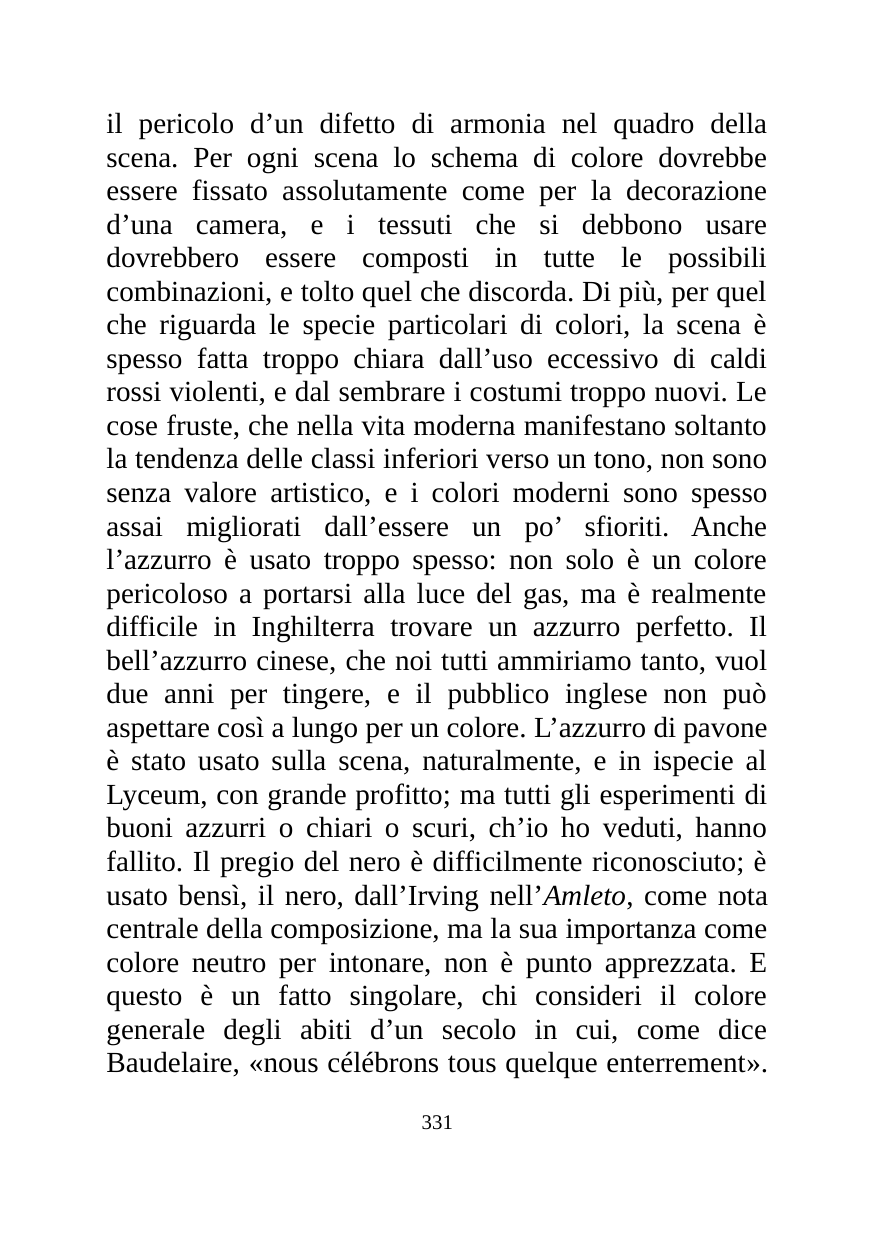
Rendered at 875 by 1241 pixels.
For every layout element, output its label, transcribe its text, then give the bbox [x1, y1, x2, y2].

text il pericolo d’un difetto di armonia nel quadro della scena. Per ogni scena lo schema di colore dovrebbe essere fissato assolutamente come per la decorazione d’una camera, e i tessuti che si debbono usare dovrebbero essere composti in tutte le possibili combinazioni, e tolto quel che discorda. Di più, per quel che riguarda le specie particolari di colori, la scena è spesso fatta troppo chiara dall’uso eccessivo di caldi rossi violenti, e dal sembrare i costumi troppo nuovi. Le cose fruste, che nella vita moderna manifestano soltanto la tendenza delle classi inferiori verso un tono, non sono senza valore artistico, e i colori moderni sono spesso assai migliorati dall’essere un po’ sfioriti. Anche l’azzurro è usato troppo spesso: non solo è un colore pericoloso a portarsi alla luce del gas, ma è realmente difficile in Inghilterra trovare un azzurro perfetto. Il bell’azzurro cinese, che noi tutti ammiriamo tanto, vuol due anni per tingere, e il pubblico inglese non può aspettare così a lungo per un colore. L’azzurro di pavone è stato usato sulla scena, naturalmente, e in ispecie al Lyceum, con grande profitto; ma tutti gli esperimenti di buoni azzurri o chiari o scuri, ch’io ho veduti, hanno fallito. Il pregio del nero è difficilmente riconosciuto; è usato bensì, il nero, dall’Irving nell’Amleto, come nota centrale della composizione, ma la sua importanza come colore neutro per intonare, non è punto apprezzata. E questo è un fatto singolare, chi consideri il colore generale degli abiti d’un secolo in cui, come dice Baudelaire, «nous célébrons tous quelque enterrement». [106, 106, 768, 1079]
